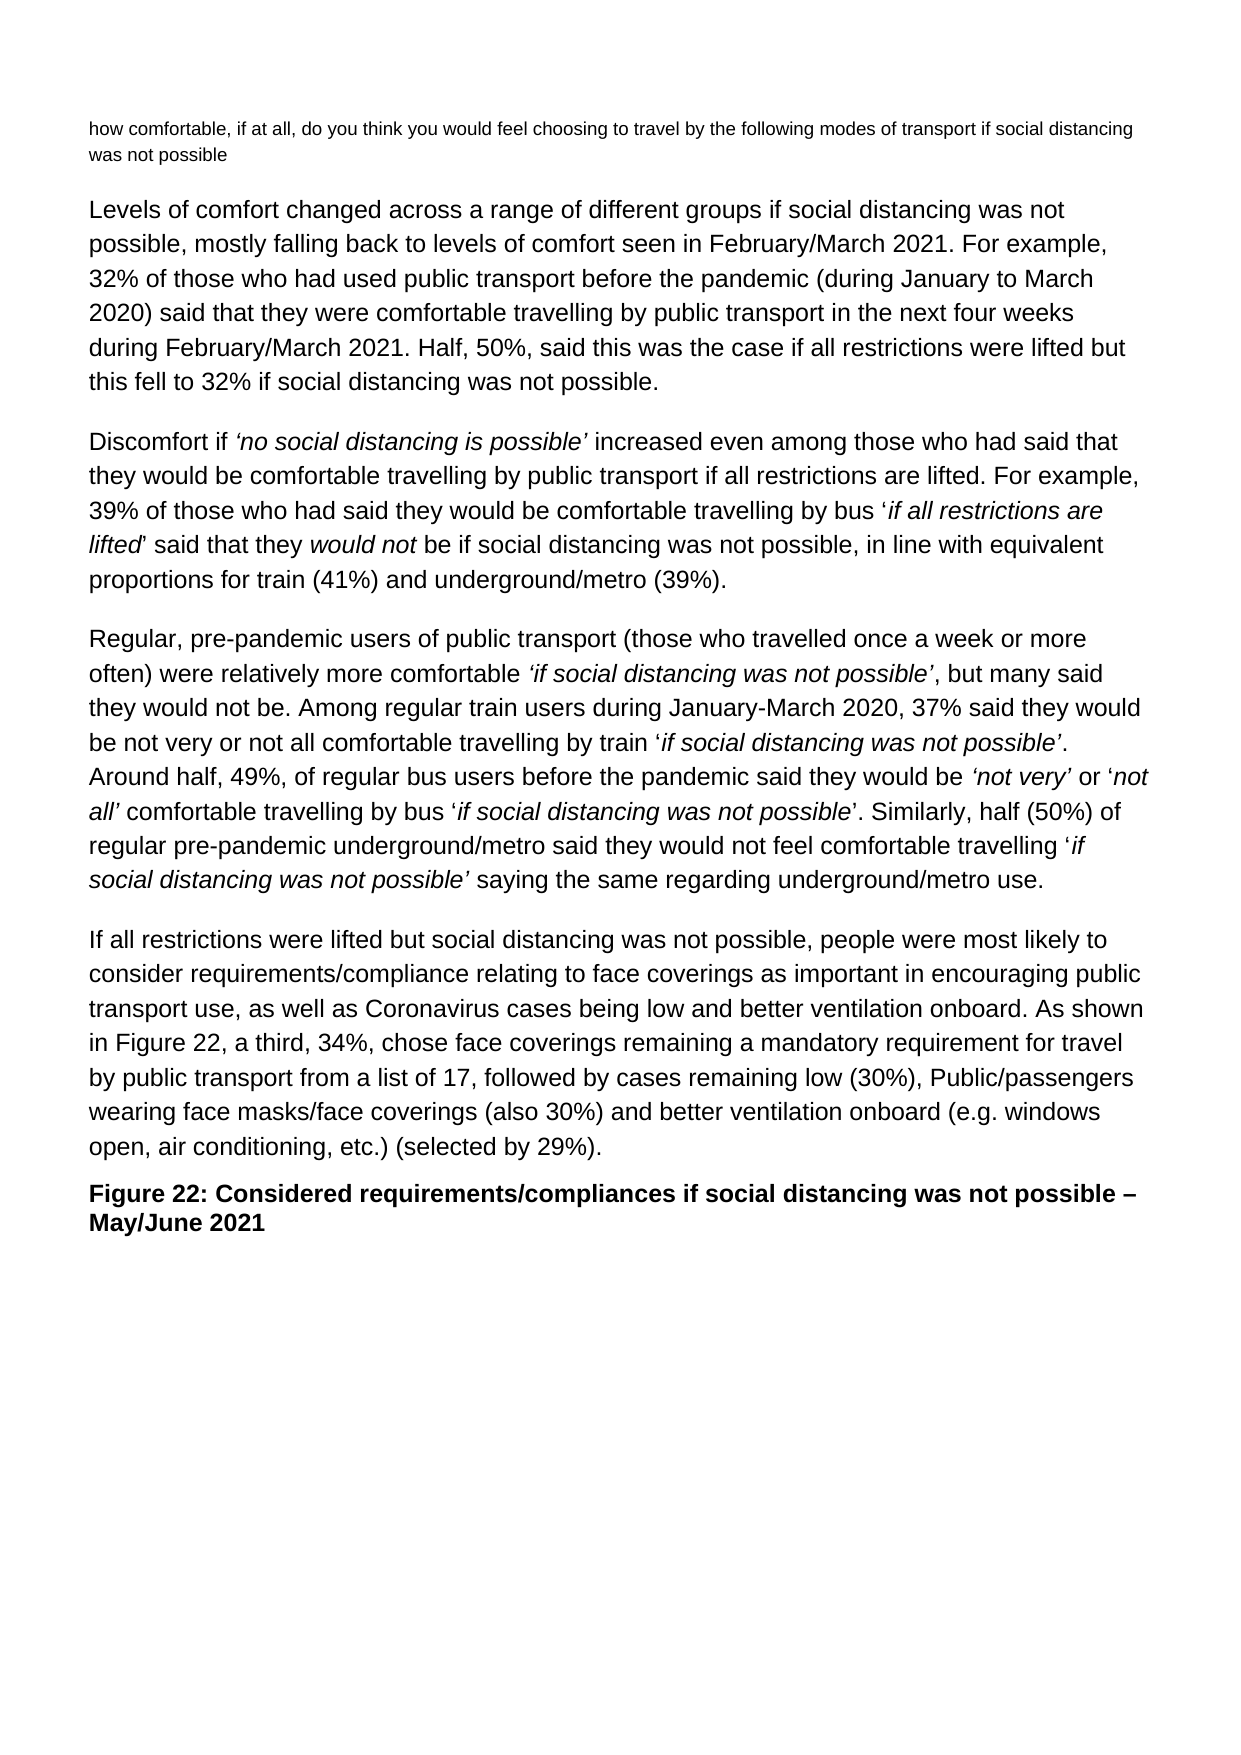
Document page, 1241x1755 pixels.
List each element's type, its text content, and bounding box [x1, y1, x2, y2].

text Figure 22: Considered requirements/compliances if social distancing was not possible –May/June 2021 [89, 1179, 1152, 1236]
text If all restrictions were lifted but social distancing was not possible, people were most likely to consider requirements/compliance relating to face coverings as important in encouraging public transport use, as well as Coronavirus cases being low and better ventilation onboard. As shown in Figure 22, a third, 34%, chose face coverings remaining a mandatory requirement for travel by public transport from a list of 17, followed by cases remaining low (30%), Public/passengers wearing face masks/face coverings (also 30%) and better ventilation onboard (e.g. windows open, air conditioning, etc.) (selected by 29%). [89, 925, 1152, 1161]
text Levels of comfort changed across a range of different groups if social distancing was not possible, mostly falling back to levels of comfort seen in February/March 2021. For example, 32% of those who had used public transport before the pandemic (during January to March 2020) said that they were comfortable travelling by public transport in the next four weeks during February/March 2021. Half, 50%, said this was the case if all restrictions were lifted but this fell to 32% if social distancing was not possible. [89, 195, 1152, 396]
text Discomfort if ‘no social distancing is possible’ increased even among those who had said that they would be comfortable travelling by public transport if all restrictions are lifted. For example, 39% of those who had said they would be comfortable travelling by bus ‘if all restrictions are lifted’ said that they would not be if social distancing was not possible, in line with equivalent proportions for train (41%) and underground/metro (39%). [89, 427, 1152, 593]
text Regular, pre-pandemic users of public transport (those who travelled once a week or more often) were relatively more comfortable ‘if social distancing was not possible’, but many said they would not be. Among regular train users during January-March 2020, 37% said they would be not very or not all comfortable travelling by train ‘if social distancing was not possible’. Around half, 49%, of regular bus users before the pandemic said they would be ‘not very’ or ‘not all’ comfortable travelling by bus ‘if social distancing was not possible’. Similarly, half (50%) of regular pre-pandemic underground/metro said they would not feel comfortable travelling ‘if social distancing was not possible’ saying the same regarding underground/metro use. [89, 624, 1152, 894]
text how comfortable, if at all, do you think you would feel choosing to travel by the following modes of transport if social distancing was not possible [89, 118, 1152, 166]
